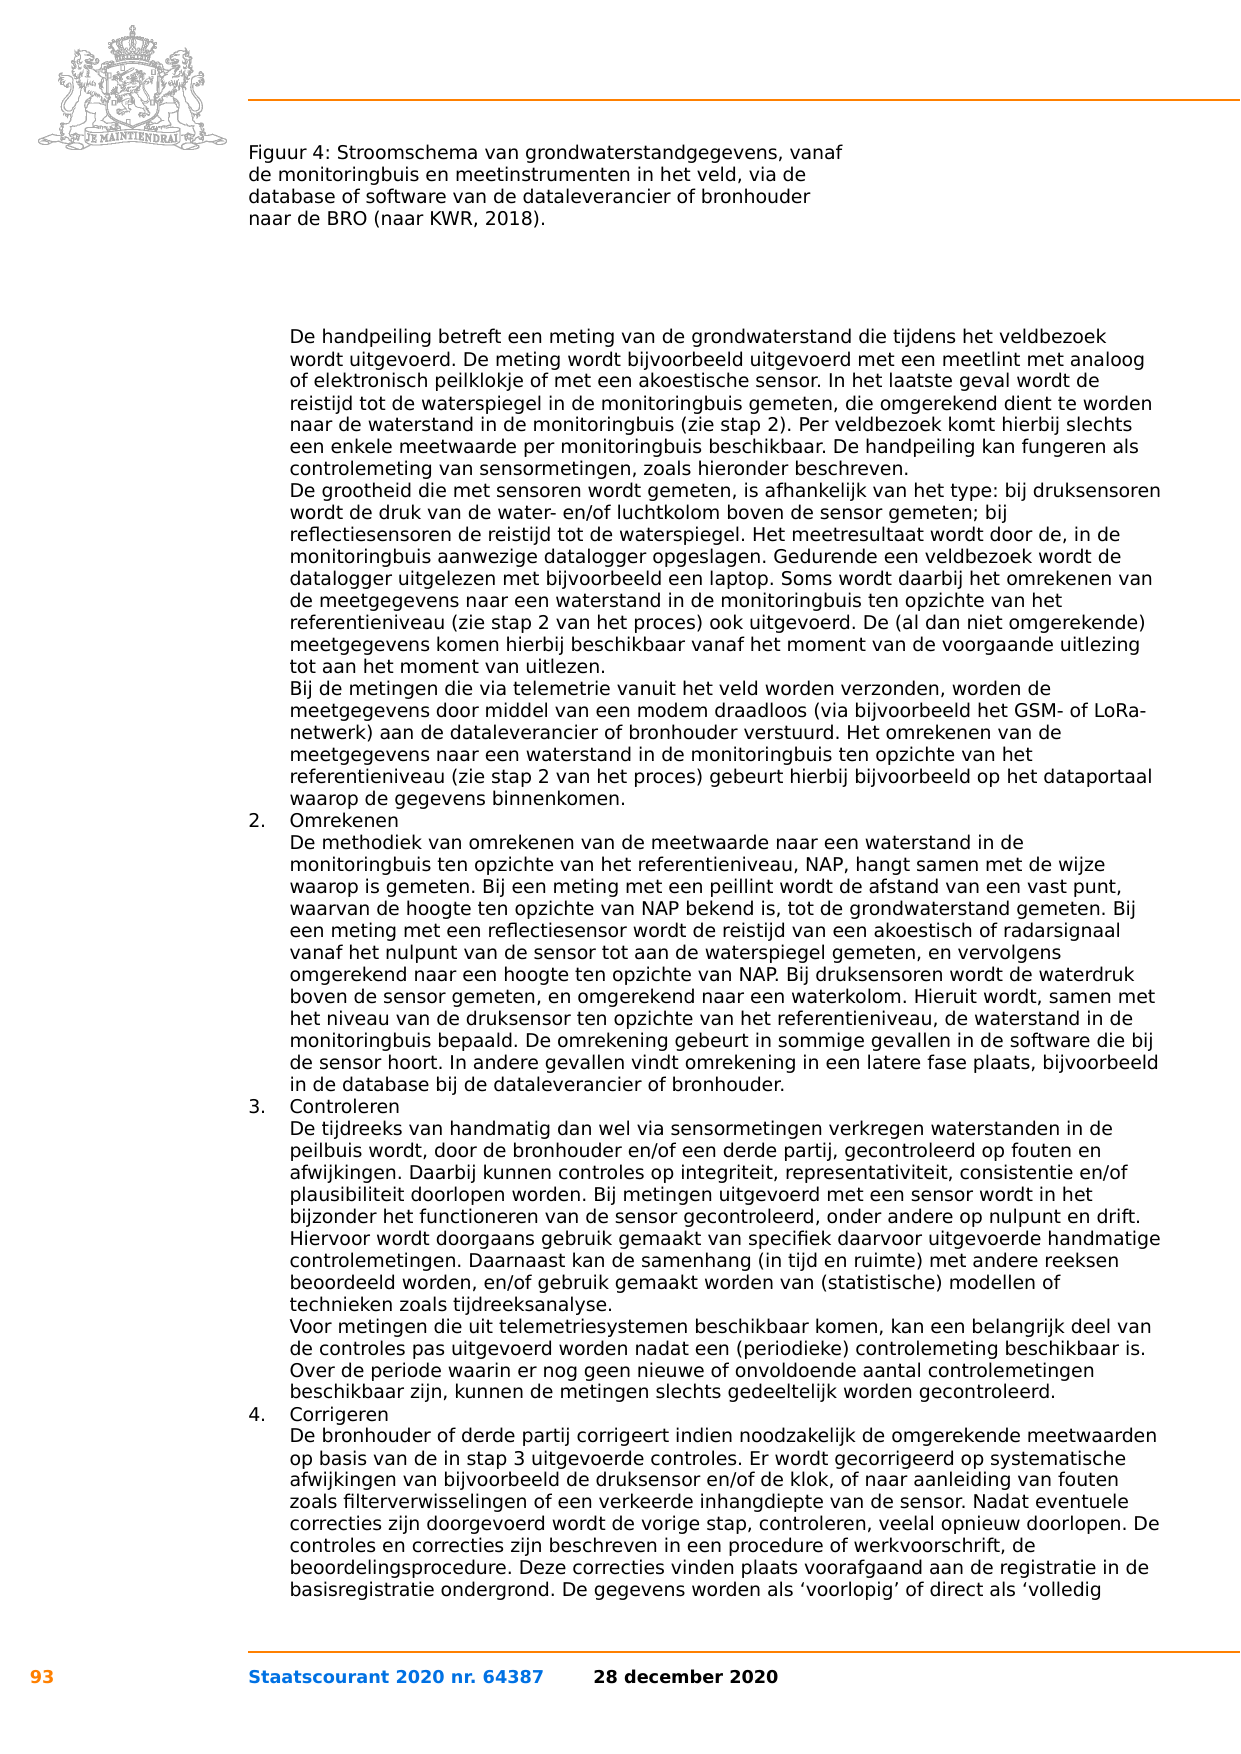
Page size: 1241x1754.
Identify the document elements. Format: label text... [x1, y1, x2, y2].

text De handpeiling betreft een meting van de grondwaterstand die tijdens het veldbezoek wordt uitgevoerd. De meting wordt bijvoorbeeld uitgevoerd met een meetlint met analoog of elektronisch peilklokje of met een akoestische sensor. In het laatste geval wordt de reistijd tot de waterspiegel in de monitoringbuis gemeten, die omgerekend dient te worden naar de waterstand in de monitoringbuis (zie stap 2). Per veldbezoek komt hierbij slechts een enkele meetwaarde per monitoringbuis beschikbaar. De handpeiling kan fungeren als controlemeting van sensormetingen, zoals hieronder beschreven. [289, 326, 1163, 480]
text 3. Controleren [248, 1096, 1163, 1118]
picture [38, 25, 227, 150]
text De methodiek van omrekenen van de meetwaarde naar een waterstand in de monitoringbuis ten opzichte van het referentieniveau, NAP, hangt samen met de wijze waarop is gemeten. Bij een meting met een peillint wordt de afstand van een vast punt, waarvan de hoogte ten opzichte van NAP bekend is, tot de grondwaterstand gemeten. Bij een meting met een reflectiesensor wordt de reistijd van een akoestisch of radarsignaal vanaf het nulpunt van de sensor tot aan de waterspiegel gemeten, en vervolgens omgerekend naar een hoogte ten opzichte van NAP. Bij druksensoren wordt de waterdruk boven de sensor gemeten, en omgerekend naar een waterkolom. Hieruit wordt, samen met het niveau van de druksensor ten opzichte van het referentieniveau, de waterstand in de monitoringbuis bepaald. De omrekening gebeurt in sommige gevallen in de software die bij de sensor hoort. In andere gevallen vindt omrekening in een latere fase plaats, bijvoorbeeld in de database bij de dataleverancier of bronhouder. [289, 832, 1163, 1096]
text De bronhouder of derde partij corrigeert indien noodzakelijk de omgerekende meetwaarden op basis van de in stap 3 uitgevoerde controles. Er wordt gecorrigeerd op systematische afwijkingen van bijvoorbeeld de druksensor en/of de klok, of naar aanleiding van fouten zoals filterverwisselingen of een verkeerde inhangdiepte van de sensor. Nadat eventuele correcties zijn doorgevoerd wordt de vorige stap, controleren, veelal opnieuw doorlopen. De controles en correcties zijn beschreven in een procedure of werkvoorschrift, de beoordelingsprocedure. Deze correcties vinden plaats voorafgaand aan de registratie in de basisregistratie ondergrond. De gegevens worden als ‘voorlopig’ of direct als ‘volledig [289, 1425, 1163, 1601]
text Figuur 4: Stroomschema van grondwaterstandgegevens, vanaf de monitoringbuis en meetinstrumenten in het veld, via de database of software van de dataleverancier of bronhouder naar de BRO (naar KWR, 2018). [248, 142, 856, 229]
text De tijdreeks van handmatig dan wel via sensormetingen verkregen waterstanden in de peilbuis wordt, door de bronhouder en/of een derde partij, gecontroleerd op fouten en afwijkingen. Daarbij kunnen controles op integriteit, representativiteit, consistentie en/of plausibiliteit doorlopen worden. Bij metingen uitgevoerd met een sensor wordt in het bijzonder het functioneren van de sensor gecontroleerd, onder andere op nulpunt en drift. Hiervoor wordt doorgaans gebruik gemaakt van specifiek daarvoor uitgevoerde handmatige controlemetingen. Daarnaast kan de samenhang (in tijd en ruimte) met andere reeksen beoordeeld worden, en/of gebruik gemaakt worden van (statistische) modellen of technieken zoals tijdreeksanalyse. [289, 1118, 1163, 1316]
text 4. Corrigeren [248, 1403, 1163, 1425]
text Bij de metingen die via telemetrie vanuit het veld worden verzonden, worden de meetgegevens door middel van een modem draadloos (via bijvoorbeeld het GSM- of LoRa-netwerk) aan de dataleverancier of bronhouder verstuurd. Het omrekenen van de meetgegevens naar een waterstand in de monitoringbuis ten opzichte van het referentieniveau (zie stap 2 van het proces) gebeurt hierbij bijvoorbeeld op het dataportaal waarop de gegevens binnenkomen. [289, 678, 1163, 810]
text Voor metingen die uit telemetriesystemen beschikbaar komen, kan een belangrijk deel van de controles pas uitgevoerd worden nadat een (periodieke) controlemeting beschikbaar is. Over de periode waarin er nog geen nieuwe of onvoldoende aantal controlemetingen beschikbaar zijn, kunnen de metingen slechts gedeeltelijk worden gecontroleerd. [289, 1316, 1163, 1403]
text 2. Omrekenen [248, 810, 1163, 832]
text De grootheid die met sensoren wordt gemeten, is afhankelijk van het type: bij druksensoren wordt de druk van de water- en/of luchtkolom boven de sensor gemeten; bij reflectiesensoren de reistijd tot de waterspiegel. Het meetresultaat wordt door de, in de monitoringbuis aanwezige datalogger opgeslagen. Gedurende een veldbezoek wordt de datalogger uitgelezen met bijvoorbeeld een laptop. Soms wordt daarbij het omrekenen van de meetgegevens naar een waterstand in de monitoringbuis ten opzichte van het referentieniveau (zie stap 2 van het proces) ook uitgevoerd. De (al dan niet omgerekende) meetgegevens komen hierbij beschikbaar vanaf het moment van de voorgaande uitlezing tot aan het moment van uitlezen. [289, 480, 1163, 678]
